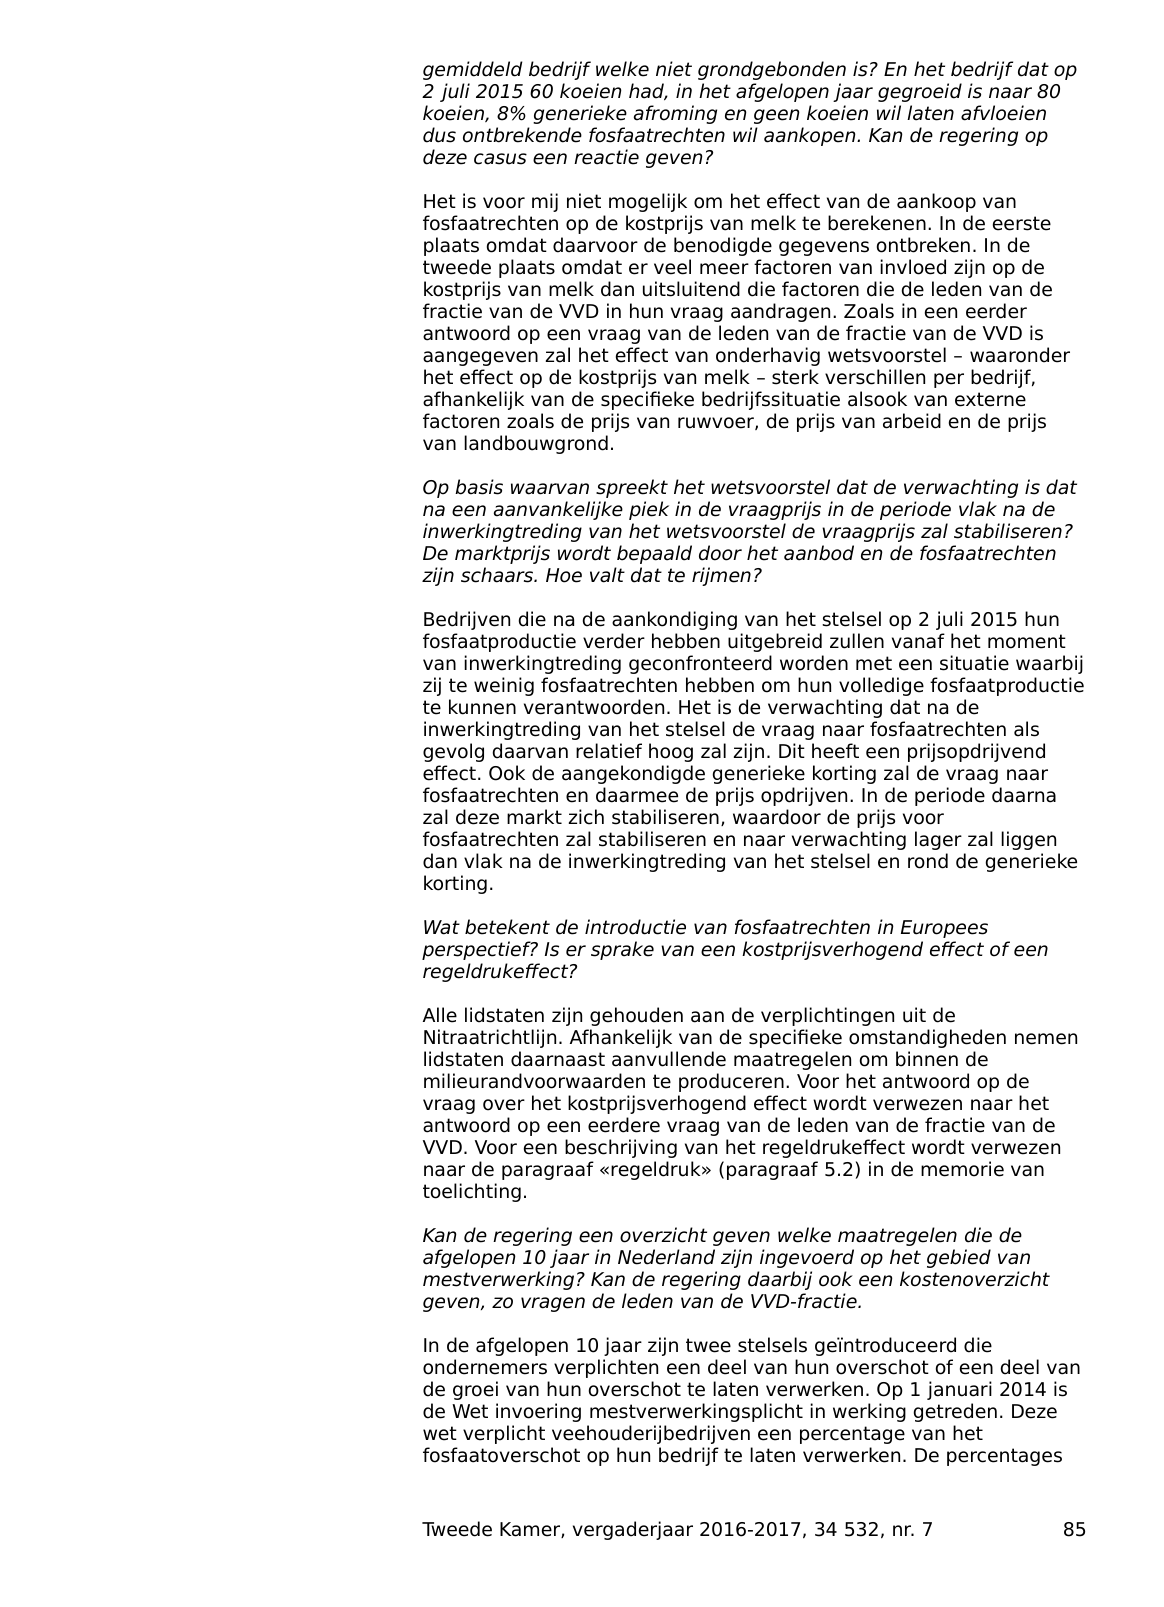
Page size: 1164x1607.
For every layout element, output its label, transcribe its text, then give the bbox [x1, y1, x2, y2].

text Het is voor mij niet mogelijk om het effect van de aankoop van fosfaatrechten op de kostprijs van melk te berekenen. In de eerste plaats omdat daarvoor de benodigde gegevens ontbreken. In de tweede plaats omdat er veel meer factoren van invloed zijn op de kostprijs van melk dan uitsluitend die factoren die de leden van de fractie van de VVD in hun vraag aandragen. Zoals in een eerder antwoord op een vraag van de leden van de fractie van de VVD is aangegeven zal het effect van onderhavig wetsvoorstel – waaronder het effect op de kostprijs van melk – sterk verschillen per bedrijf, afhankelijk van de specifieke bedrijfssituatie alsook van externe factoren zoals de prijs van ruwvoer, de prijs van arbeid en de prijs van landbouwgrond. [422, 191, 1087, 455]
text gemiddeld bedrijf welke niet grondgebonden is? En het bedrijf dat op 2 juli 2015 60 koeien had, in het afgelopen jaar gegroeid is naar 80 koeien, 8% generieke afroming en geen koeien wil laten afvloeien dus ontbrekende fosfaatrechten wil aankopen. Kan de regering op deze casus een reactie geven? [422, 59, 1087, 169]
text Kan de regering een overzicht geven welke maatregelen die de afgelopen 10 jaar in Nederland zijn ingevoerd op het gebied van mestverwerking? Kan de regering daarbij ook een kostenoverzicht geven, zo vragen de leden van de VVD-fractie. [422, 1225, 1087, 1313]
text Alle lidstaten zijn gehouden aan de verplichtingen uit de Nitraatrichtlijn. Afhankelijk van de specifieke omstandigheden nemen lidstaten daarnaast aanvullende maatregelen om binnen de milieurandvoorwaarden te produceren. Voor het antwoord op de vraag over het kostprijsverhogend effect wordt verwezen naar het antwoord op een eerdere vraag van de leden van de fractie van de VVD. Voor een beschrijving van het regeldrukeffect wordt verwezen naar de paragraaf «regeldruk» (paragraaf 5.2) in de memorie van toelichting. [422, 1005, 1087, 1203]
text In de afgelopen 10 jaar zijn twee stelsels geïntroduceerd die ondernemers verplichten een deel van hun overschot of een deel van de groei van hun overschot te laten verwerken. Op 1 januari 2014 is de Wet invoering mestverwerkingsplicht in werking getreden. Deze wet verplicht veehouderijbedrijven een percentage van het fosfaatoverschot op hun bedrijf te laten verwerken. De percentages [422, 1335, 1087, 1467]
text Wat betekent de introductie van fosfaatrechten in Europees perspectief? Is er sprake van een kostprijsverhogend effect of een regeldrukeffect? [422, 917, 1087, 983]
text Bedrijven die na de aankondiging van het stelsel op 2 juli 2015 hun fosfaatproductie verder hebben uitgebreid zullen vanaf het moment van inwerkingtreding geconfronteerd worden met een situatie waarbij zij te weinig fosfaatrechten hebben om hun volledige fosfaatproductie te kunnen verantwoorden. Het is de verwachting dat na de inwerkingtreding van het stelsel de vraag naar fosfaatrechten als gevolg daarvan relatief hoog zal zijn. Dit heeft een prijsopdrijvend effect. Ook de aangekondigde generieke korting zal de vraag naar fosfaatrechten en daarmee de prijs opdrijven. In de periode daarna zal deze markt zich stabiliseren, waardoor de prijs voor fosfaatrechten zal stabiliseren en naar verwachting lager zal liggen dan vlak na de inwerkingtreding van het stelsel en rond de generieke korting. [422, 609, 1087, 895]
text Op basis waarvan spreekt het wetsvoorstel dat de verwachting is dat na een aanvankelijke piek in de vraagprijs in de periode vlak na de inwerkingtreding van het wetsvoorstel de vraagprijs zal stabiliseren? De marktprijs wordt bepaald door het aanbod en de fosfaatrechten zijn schaars. Hoe valt dat te rijmen? [422, 477, 1087, 587]
